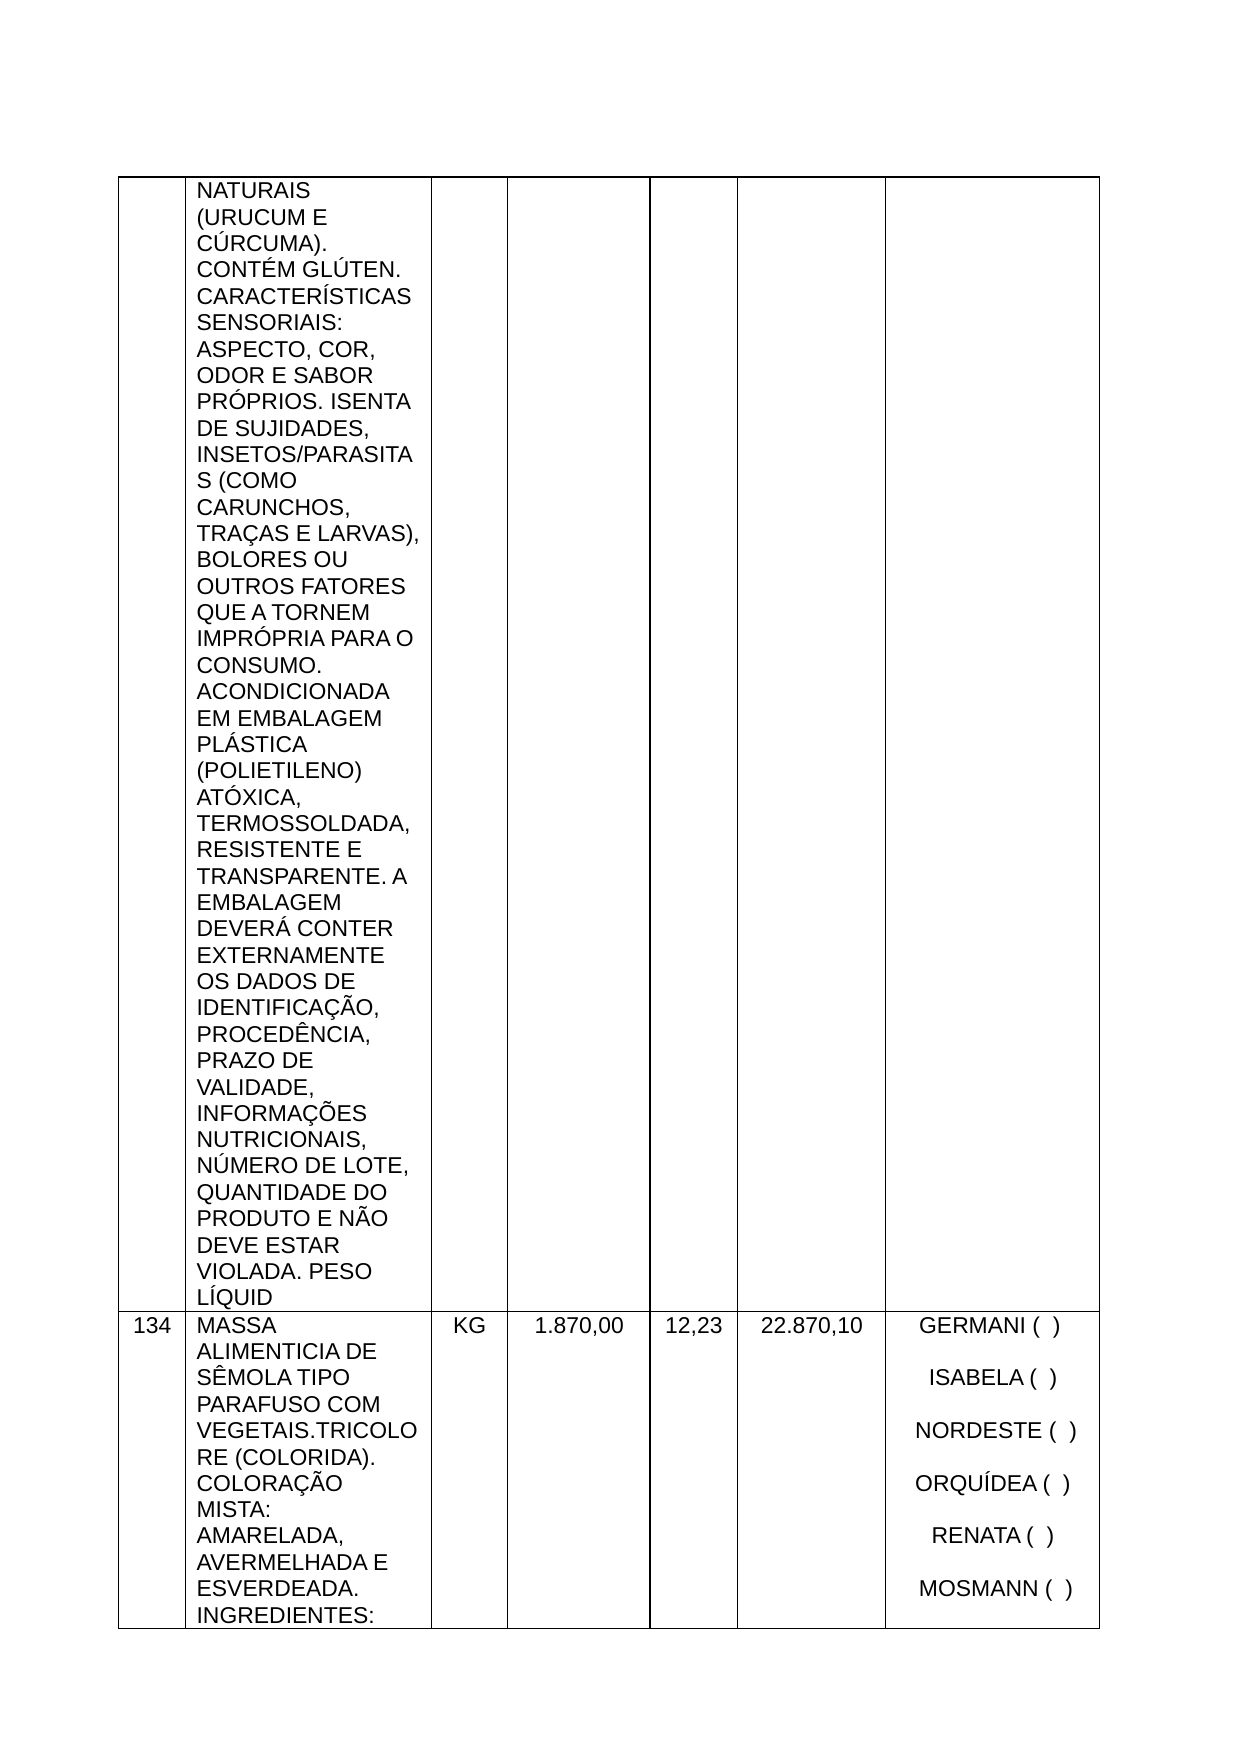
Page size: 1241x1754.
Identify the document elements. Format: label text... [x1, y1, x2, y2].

table_cell MASSA ALIMENTICIA DE SÊMOLA TIPO PARAFUSO COM VEGETAIS.Tricolore (Colorida). Coloração mista: amarelada, avermelhada e esverdeada. Ingredientes: [186, 1312, 431, 1628]
table_cell 134 [119, 1312, 185, 1628]
table_cell [886, 178, 1099, 1311]
table_cell GERMANI ( ) ISABELA ( ) NORDESTE ( ) ORQUÍDEA ( ) RENATA ( ) MOSMANN ( ) [886, 1312, 1099, 1628]
table_cell 1.870,00 [508, 1312, 649, 1628]
table_cell [508, 178, 649, 1311]
table_cell naturais (urucum e cúrcuma). Contém glúten. Características sensoriais: aspecto, cor, odor e sabor próprios. Isenta de sujidades, insetos/parasitas (como carunchos, traças e larvas), bolores ou outros fatores que a tornem imprópria para o consumo. Acondicionada em embalagem plástica (polietileno) atóxica, termossoldada, resistente e transparente. A embalagem deverá conter externamente os dados de identificação, procedência, prazo de validade, informações nutricionais, número de lote, quantidade do produto e não deve estar violada. Peso líquid [186, 178, 431, 1311]
table_cell [432, 178, 507, 1311]
table_cell 22.870,10 [738, 1312, 885, 1628]
table_cell 12,23 [651, 1312, 737, 1628]
table_cell [738, 178, 885, 1311]
table_cell Kg [432, 1312, 507, 1628]
table_cell [119, 178, 185, 1311]
table_cell [651, 178, 737, 1311]
